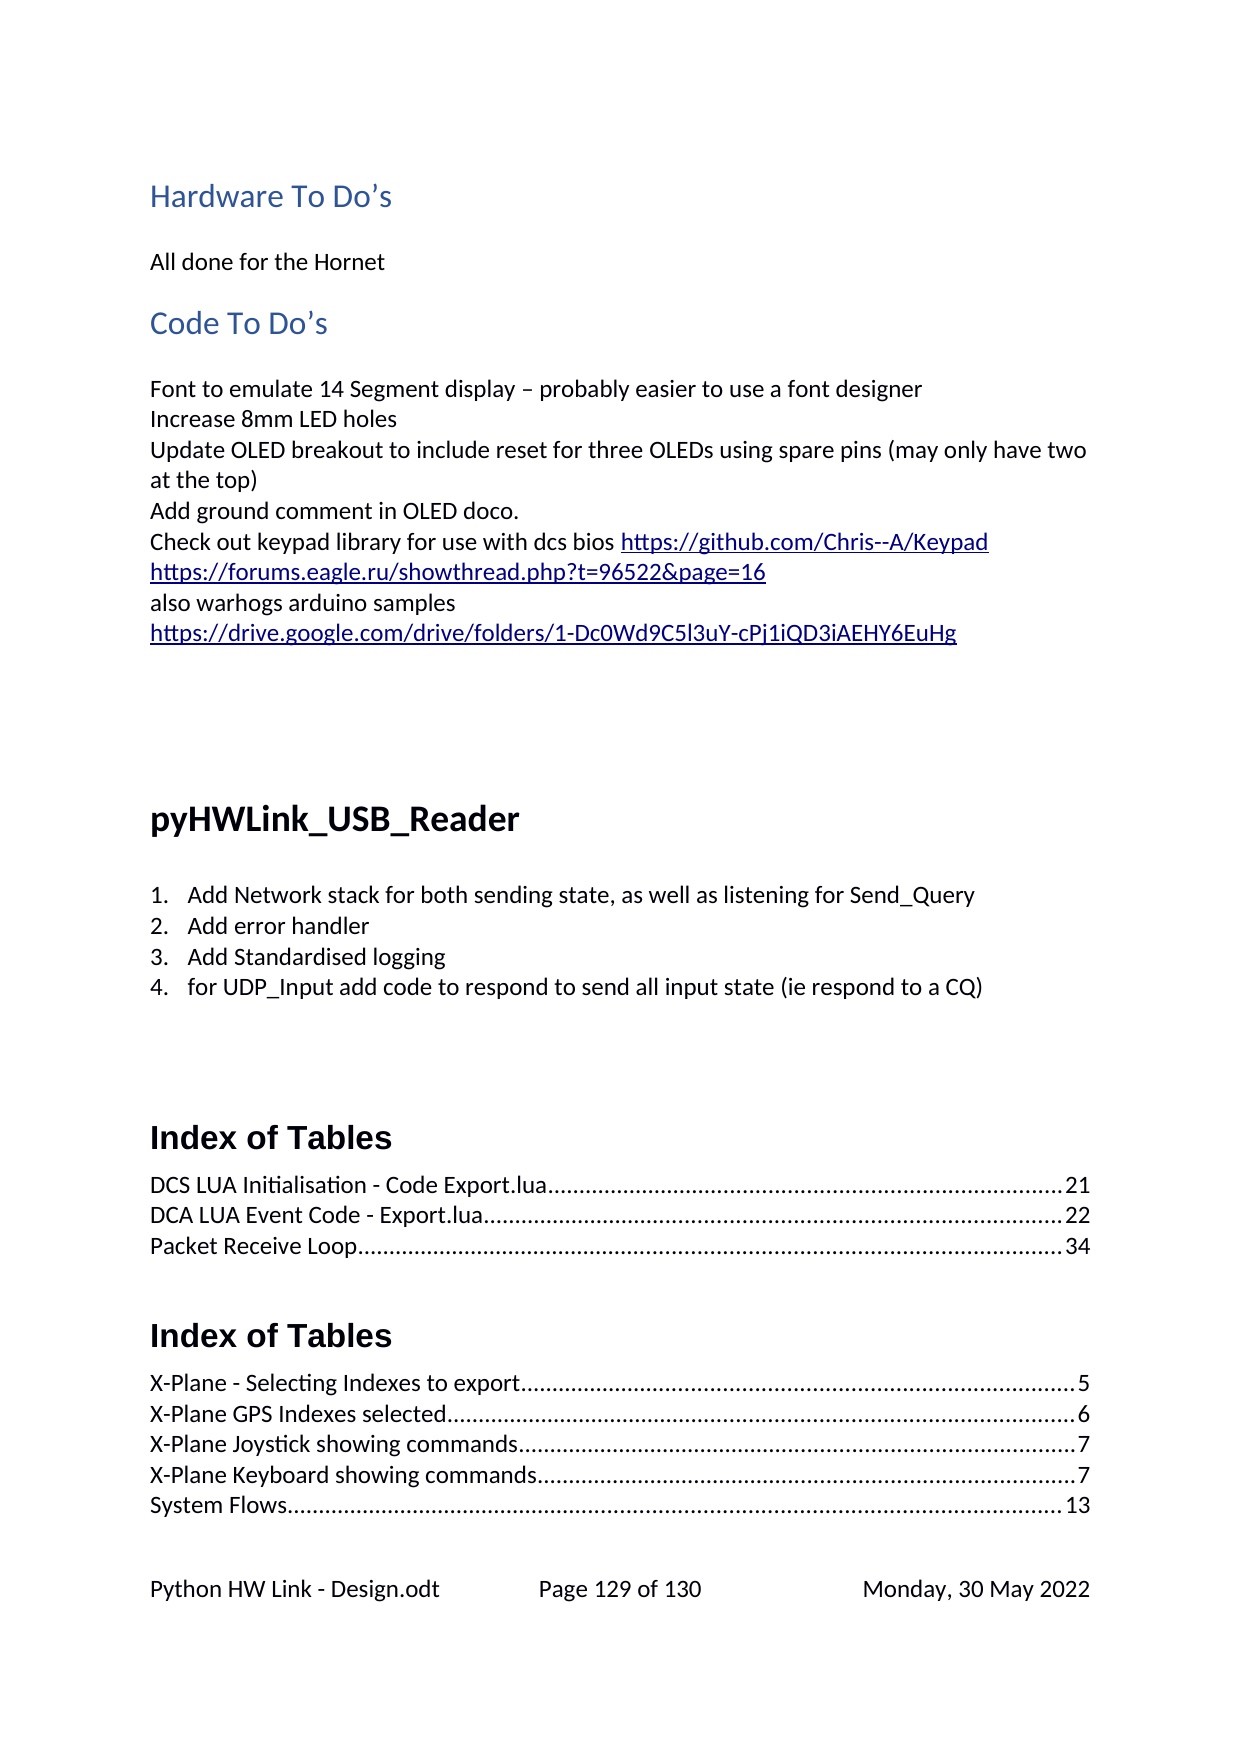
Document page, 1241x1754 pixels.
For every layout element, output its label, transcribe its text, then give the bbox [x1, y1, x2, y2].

text also warhogs arduino samples [150, 587, 1090, 617]
text Update OLED breakout to include reset for three OLEDs using spare pins (may only have two at the top) [150, 434, 1090, 495]
list All done for the Hornet [150, 246, 1090, 277]
text Add ground comment in OLED doco. [150, 495, 1090, 526]
text Increase 8mm LED holes [150, 403, 1090, 434]
text DCS LUA Initialisation - Code Export.lua 21 [150, 1169, 1090, 1200]
subtitle Index of Tables [150, 1118, 1090, 1157]
text System Flows 13 [150, 1489, 1090, 1520]
text X-Plane - Selecting Indexes to export 5 [150, 1367, 1090, 1398]
subtitle pyHWLink_USB_Reader [150, 795, 1090, 841]
text Packet Receive Loop 34 [150, 1230, 1090, 1261]
text X-Plane Keyboard showing commands 7 [150, 1459, 1090, 1489]
subtitle Hardware To Do’s [150, 175, 1090, 216]
text Check out keypad library for use with dcs bios https://github.com/Chris--A/Keypad https://forums.eagle.ru/showthread.php?t=96522&page=16 [150, 526, 1090, 587]
subtitle Index of Tables [150, 1316, 1090, 1355]
text DCA LUA Event Code - Export.lua 22 [150, 1200, 1090, 1230]
subtitle Code To Do’s [150, 302, 1090, 342]
list Add error handler [150, 910, 1090, 941]
text X-Plane Joystick showing commands 7 [150, 1428, 1090, 1459]
list Add Standardised logging [150, 941, 1090, 971]
text https://drive.google.com/drive/folders/1-Dc0Wd9C5l3uY-cPj1iQD3iAEHY6EuHg [150, 617, 1090, 648]
list for UDP_Input add code to respond to send all input state (ie respond to a CQ) [150, 971, 1090, 1002]
text X-Plane GPS Indexes selected 6 [150, 1398, 1090, 1428]
text Font to emulate 14 Segment display – probably easier to use a font designer [150, 373, 1090, 403]
list Add Network stack for both sending state, as well as listening for Send_Query [150, 879, 1090, 910]
